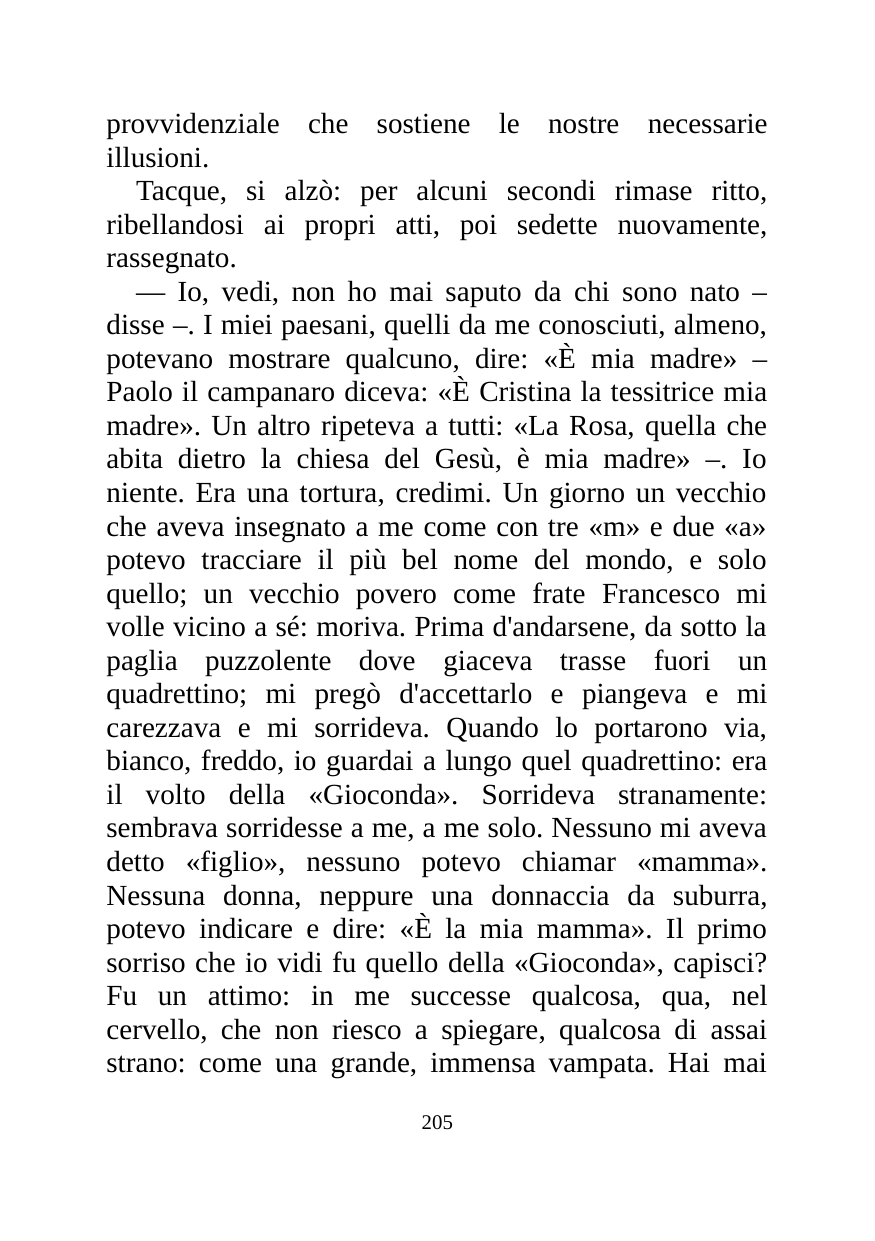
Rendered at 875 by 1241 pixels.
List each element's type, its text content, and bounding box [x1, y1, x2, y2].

text Tacque, si alzò: per alcuni secondi rimase ritto, ribellandosi ai propri atti, poi sedette nuovamente, rassegnato. [106, 173, 768, 274]
text provvidenziale che sostiene le nostre necessarie illusioni. [106, 106, 768, 173]
text — Io, vedi, non ho mai saputo da chi sono nato – disse –. I miei paesani, quelli da me conosciuti, almeno, potevano mostrare qualcuno, dire: «È mia madre» – Paolo il campanaro diceva: «È Cristina la tessitrice mia madre». Un altro ripeteva a tutti: «La Rosa, quella che abita dietro la chiesa del Gesù, è mia madre» –. Io niente. Era una tortura, credimi. Un giorno un vecchio che aveva insegnato a me come con tre «m» e due «a» potevo tracciare il più bel nome del mondo, e solo quello; un vecchio povero come frate Francesco mi volle vicino a sé: moriva. Prima d'andarsene, da sotto la paglia puzzolente dove giaceva trasse fuori un quadrettino; mi pregò d'accettarlo e piangeva e mi carezzava e mi sorrideva. Quando lo portarono via, bianco, freddo, io guardai a lungo quel quadrettino: era il volto della «Gioconda». Sorrideva stranamente: sembrava sorridesse a me, a me solo. Nessuno mi aveva detto «figlio», nessuno potevo chiamar «mamma». Nessuna donna, neppure una donnaccia da suburra, potevo indicare e dire: «È la mia mamma». Il primo sorriso che io vidi fu quello della «Gioconda», capisci? Fu un attimo: in me successe qualcosa, qua, nel cervello, che non riesco a spiegare, qualcosa di assai strano: come una grande, immensa vampata. Hai mai [106, 274, 768, 1079]
